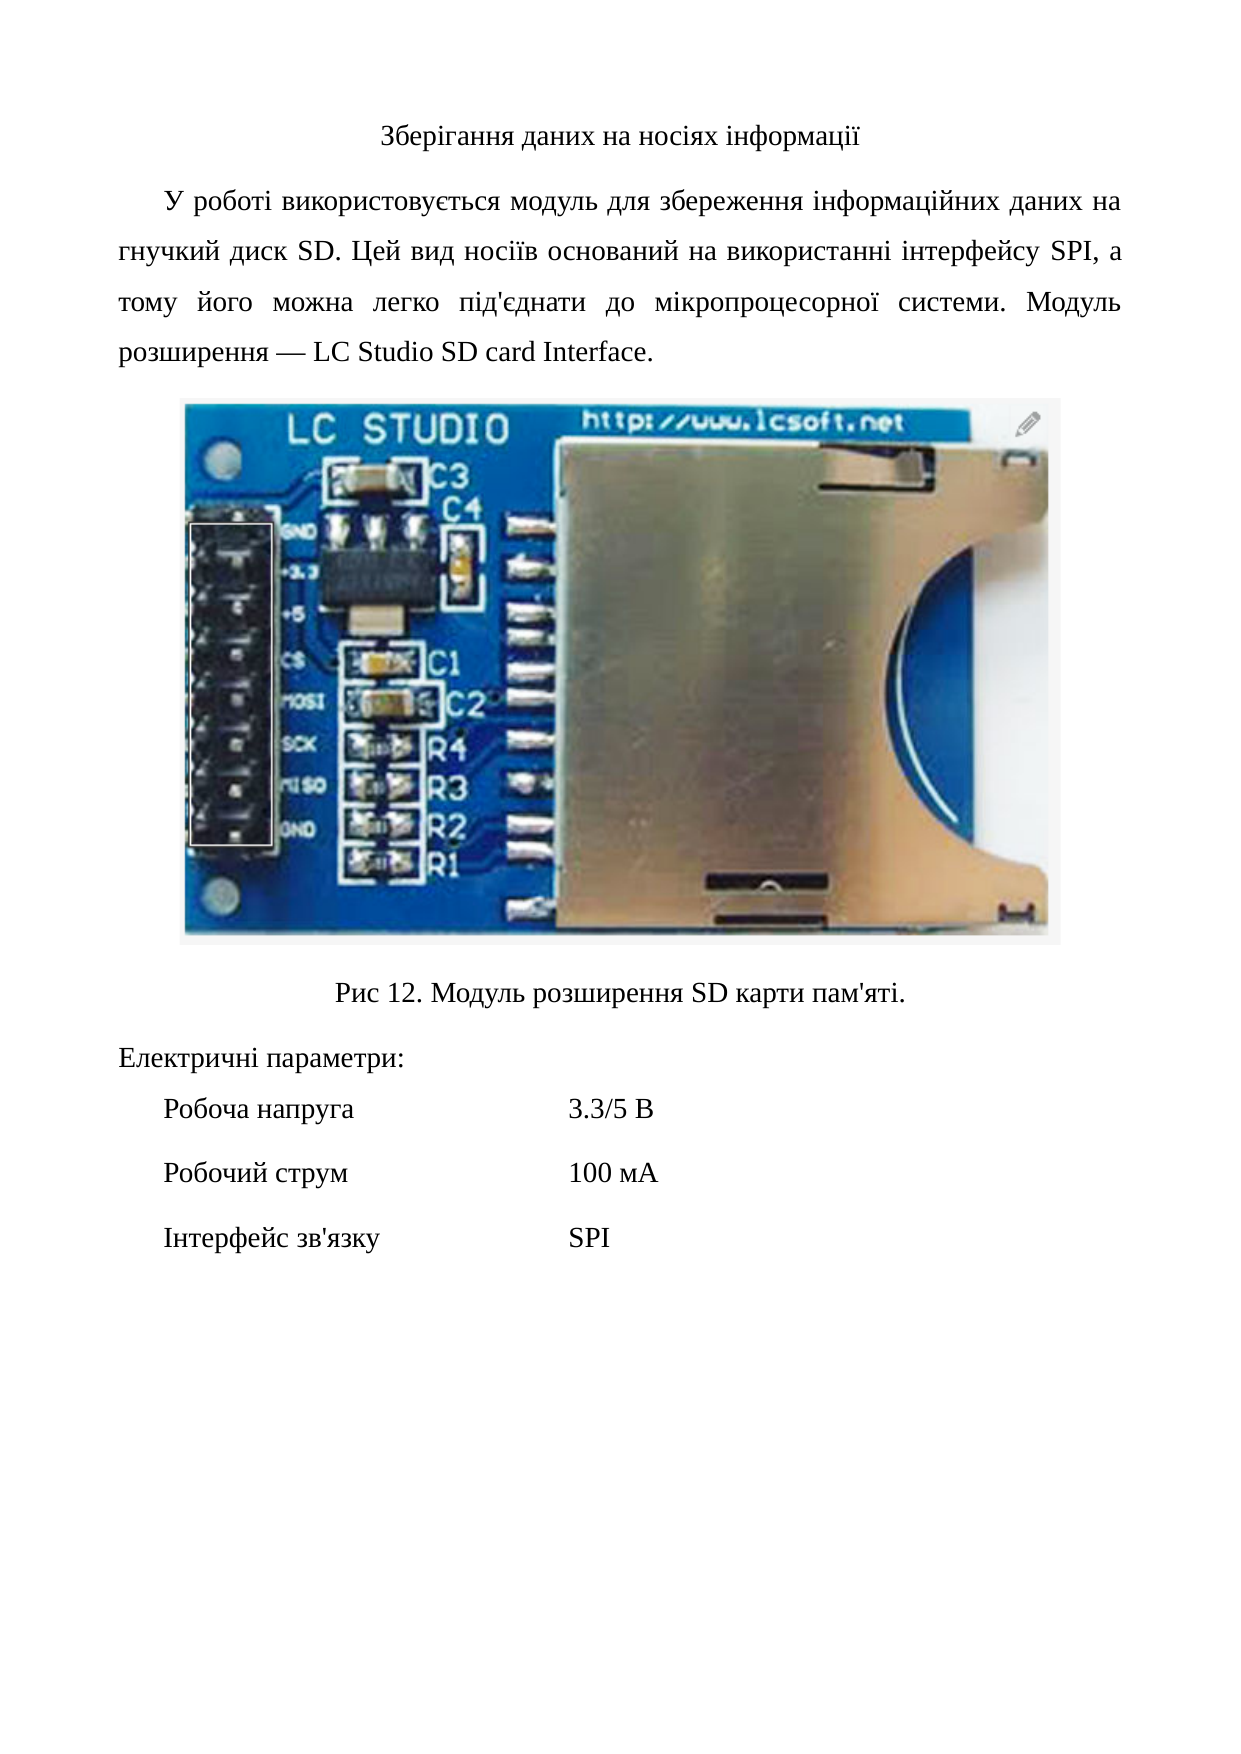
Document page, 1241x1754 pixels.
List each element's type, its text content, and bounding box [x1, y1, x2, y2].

text Інтерфейс зв'язку SPI [118, 1221, 1122, 1254]
text Електричні параметри: [118, 1040, 1122, 1074]
text Рис 12. Модуль розширення SD карти пам'яті. [118, 976, 1122, 1009]
picture [179, 398, 1061, 945]
text Робоча напруга 3.3/5 В [118, 1091, 1122, 1124]
text Робочий струм 100 мА [118, 1156, 1122, 1189]
text Зберігання даних на носіях інформації [118, 118, 1122, 152]
text У роботі використовується модуль для збереження інформаційних даних на гнучкий диск SD. Цей вид носіїв оснований на використанні інтерфейсу SPI, а тому його можна легко під'єднати до мікропроцесорної системи. Модуль розширення — LC Studio SD card Interface. [118, 183, 1122, 367]
